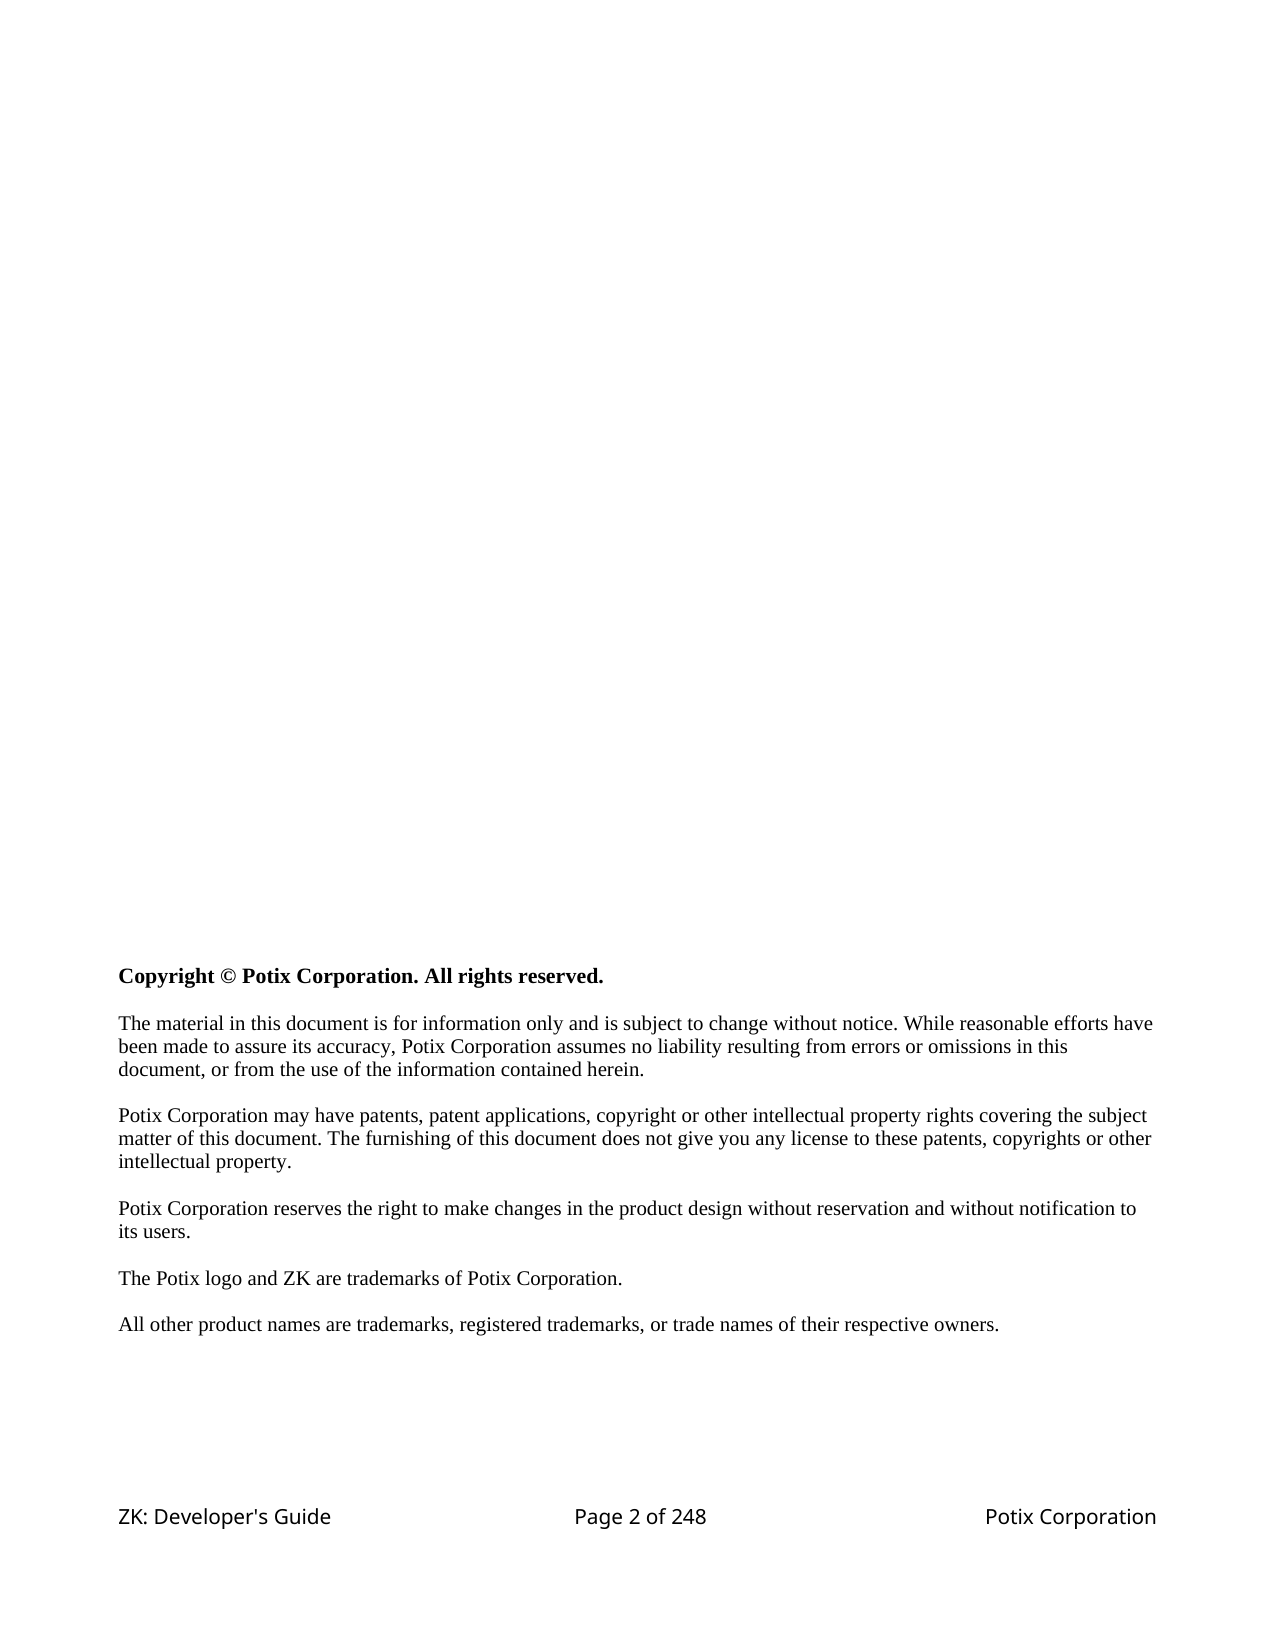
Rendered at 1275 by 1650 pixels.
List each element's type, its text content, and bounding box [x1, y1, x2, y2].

text The material in this document is for information only and is subject to change without notice. While reasonable efforts have been made to assure its accuracy, Potix Corporation assumes no liability resulting from errors or omissions in this document, or from the use of the information contained herein. [118, 1011, 1157, 1081]
text Potix Corporation reserves the right to make changes in the product design without reservation and without notification to its users. [118, 1197, 1157, 1243]
text All other product names are trademarks, registered trademarks, or trade names of their respective owners. [118, 1313, 1157, 1336]
text Copyright © Potix Corporation. All rights reserved. [118, 963, 1157, 988]
text The Potix logo and ZK are trademarks of Potix Corporation. [118, 1267, 1157, 1289]
text Potix Corporation may have patents, patent applications, copyright or other intellectual property rights covering the subject matter of this document. The furnishing of this document does not give you any license to these patents, copyrights or other intellectual property. [118, 1104, 1157, 1173]
